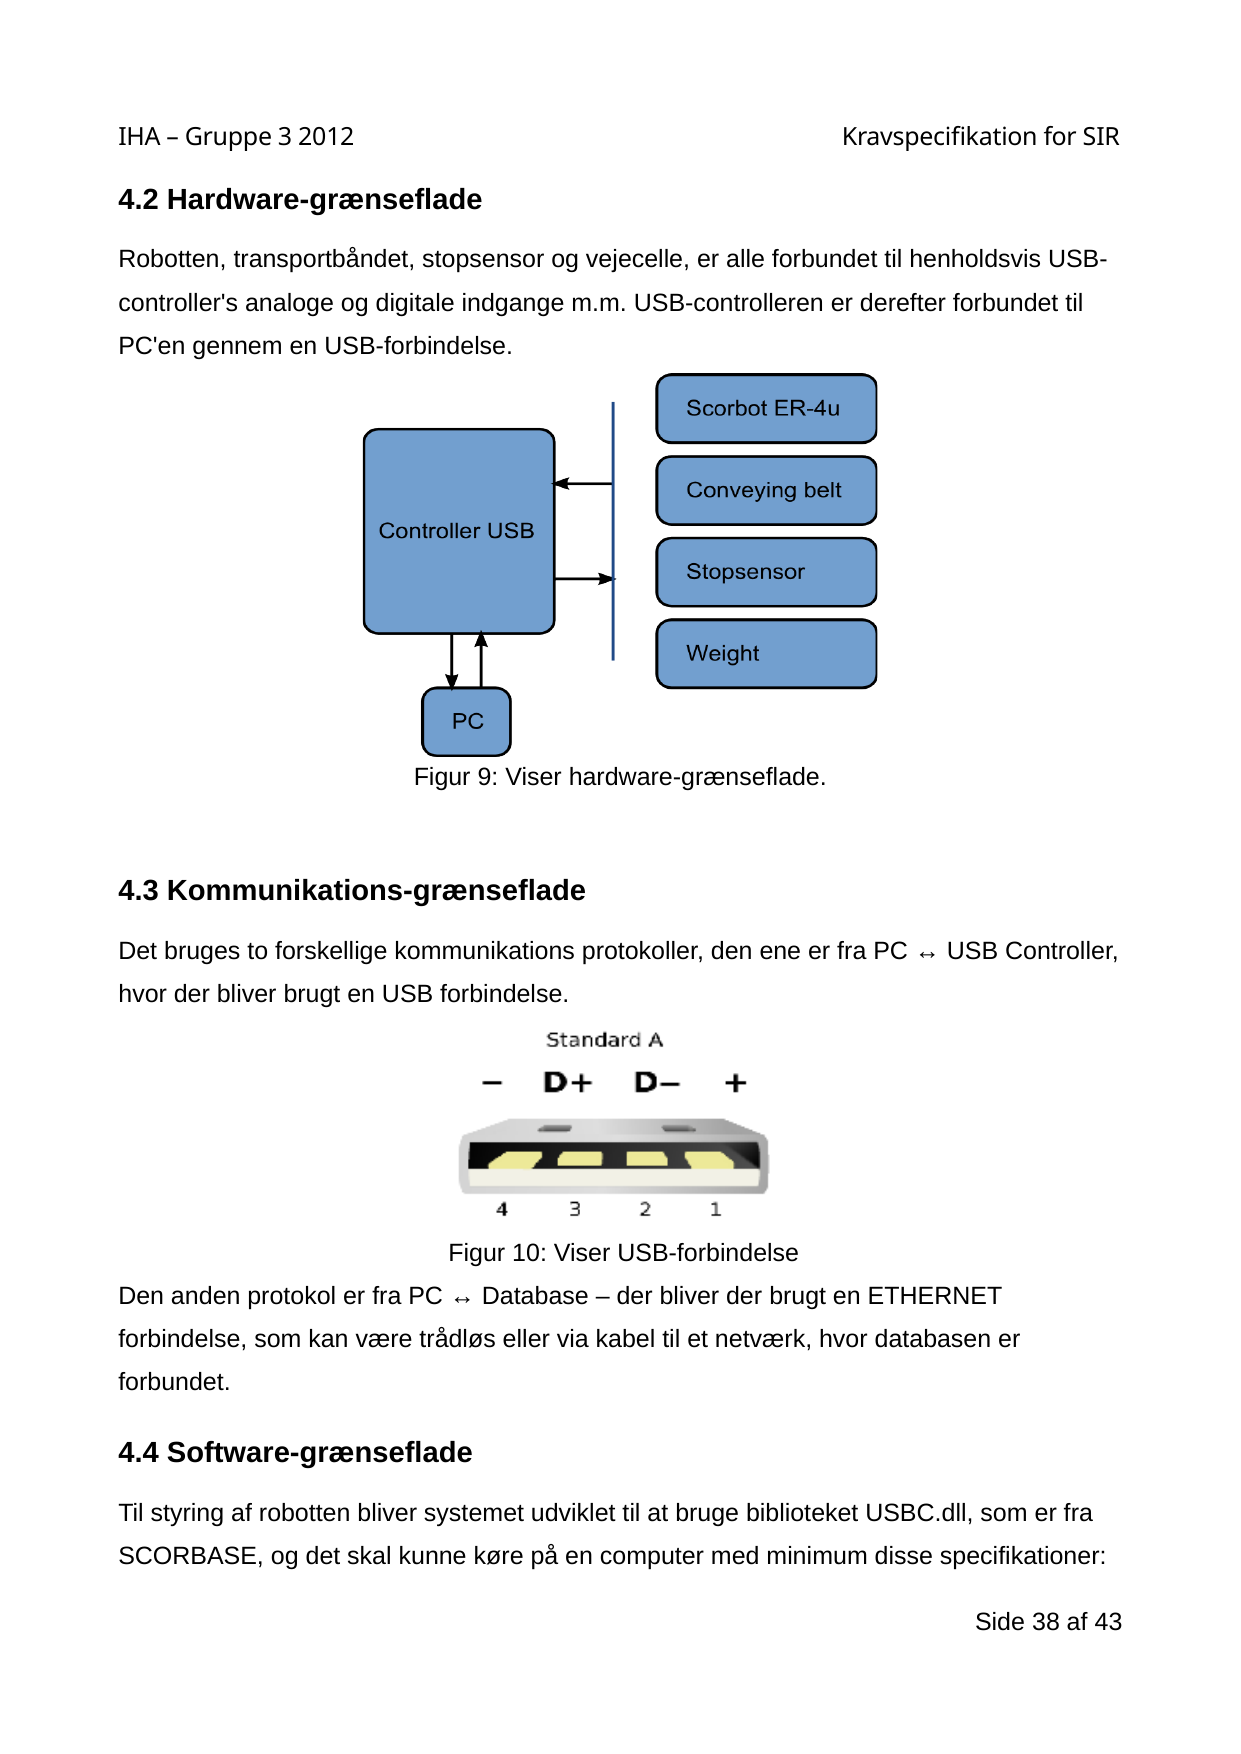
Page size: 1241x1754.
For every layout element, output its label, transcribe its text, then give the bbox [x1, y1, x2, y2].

text Til styring af robotten bliver systemet udviklet til at bruge biblioteket USBC.dll, som er fra SCORBASE, og det skal kunne køre på en computer med minimum disse specifikationer: [118, 1498, 1122, 1570]
text Figur 10: Viser USB-forbindelse [118, 1238, 1122, 1267]
text Robotten, transportbåndet, stopsensor og vejecelle, er alle forbundet til henholdsvis USB-controller's analoge og digitale indgange m.m. USB-controlleren er derefter forbundet til PC'en gennem en USB-forbindelse. [118, 244, 1122, 359]
subtitle 4.3 Kommunikations-grænseflade [118, 873, 1122, 907]
text Figur 9: Viser hardware-grænseflade. [118, 762, 1122, 791]
text Det bruges to forskellige kommunikations protokoller, den ene er fra PC ↔ USB Controller, hvor der bliver brugt en USB forbindelse. [118, 936, 1122, 1008]
subtitle 4.2 Hardware-grænseflade [118, 182, 1122, 215]
subtitle 4.4 Software-grænseflade [118, 1435, 1122, 1469]
picture [456, 1022, 784, 1238]
text Den anden protokol er fra PC ↔ Database – der bliver der brugt en ETHERNET forbindelse, som kan være trådløs eller via kabel til et netværk, hvor databasen er forbundet. [118, 1281, 1122, 1396]
picture [362, 373, 878, 757]
